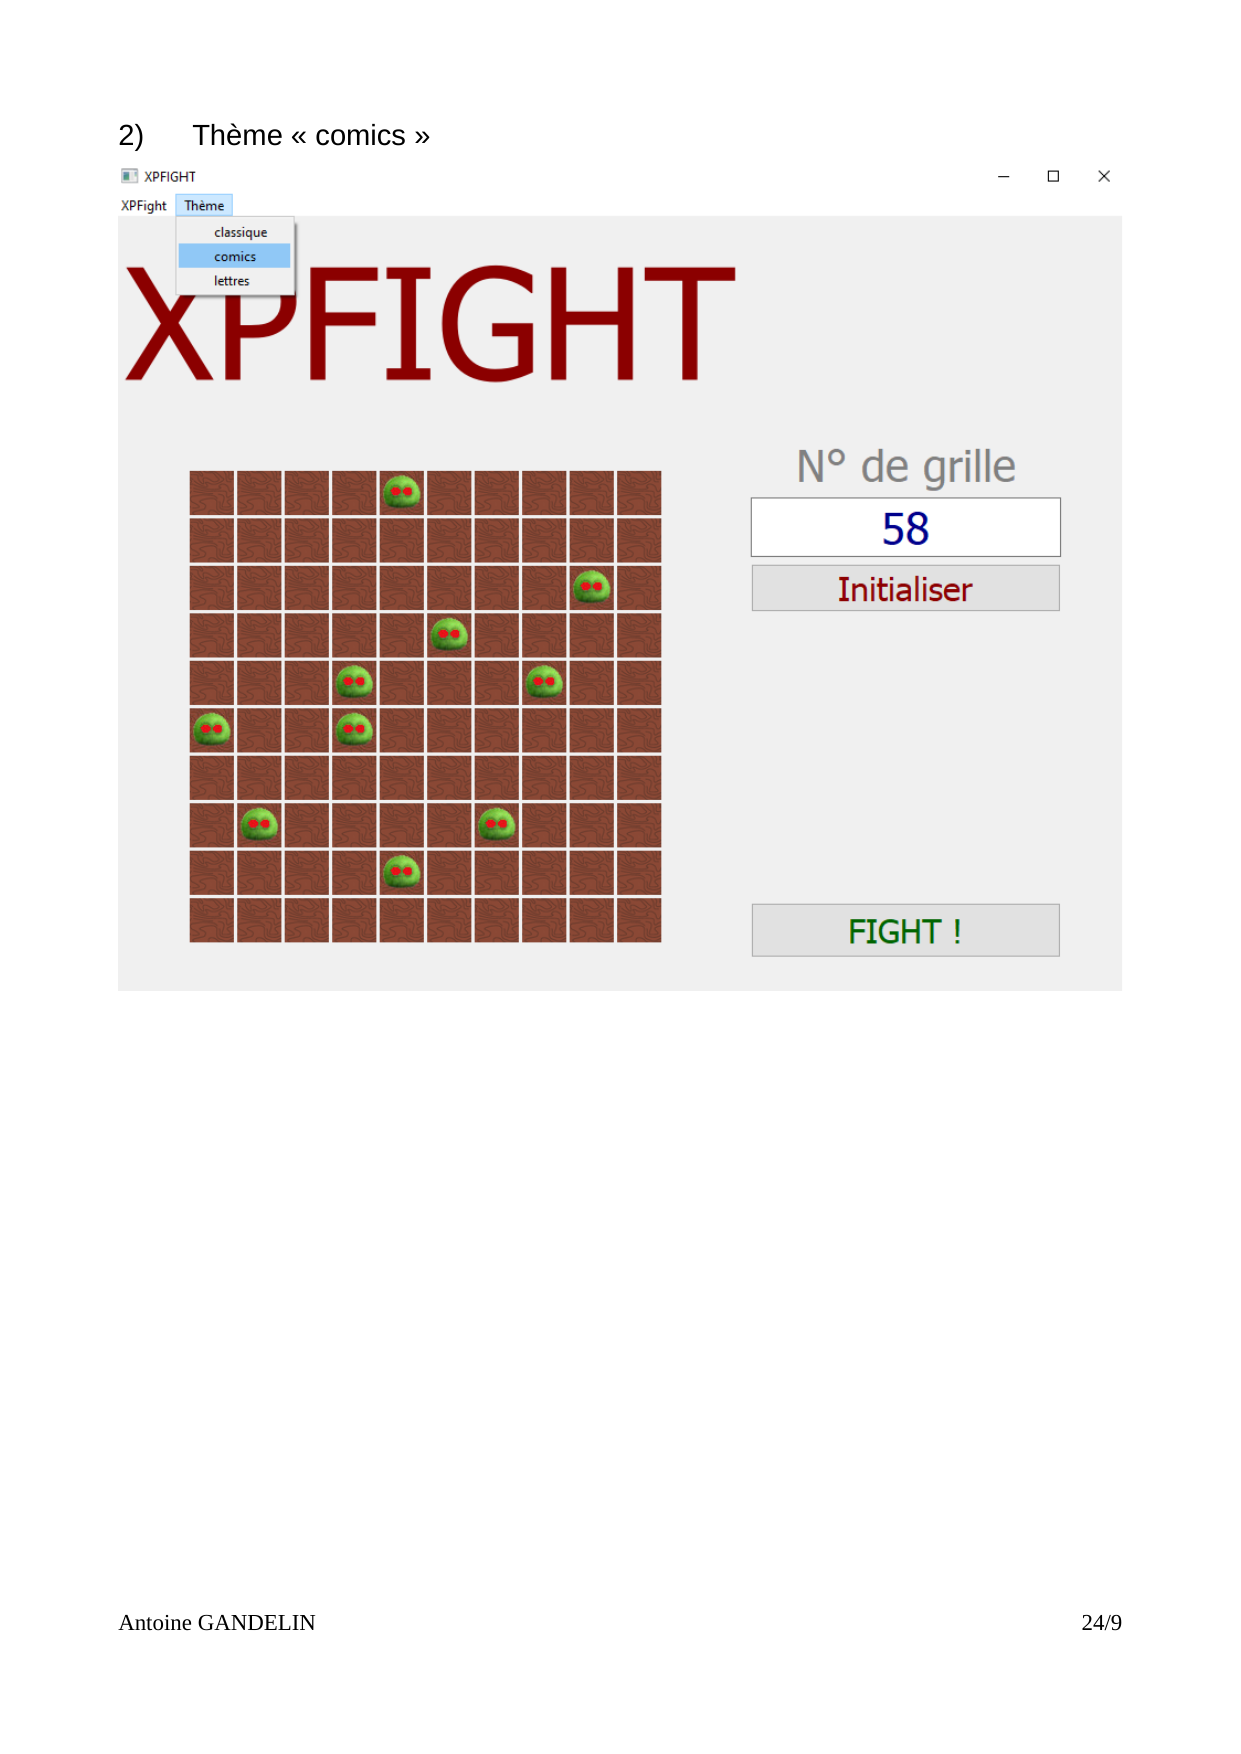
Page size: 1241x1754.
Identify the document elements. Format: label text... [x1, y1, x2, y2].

picture [118, 164, 1123, 991]
subtitle Thème « comics » [118, 118, 1122, 152]
